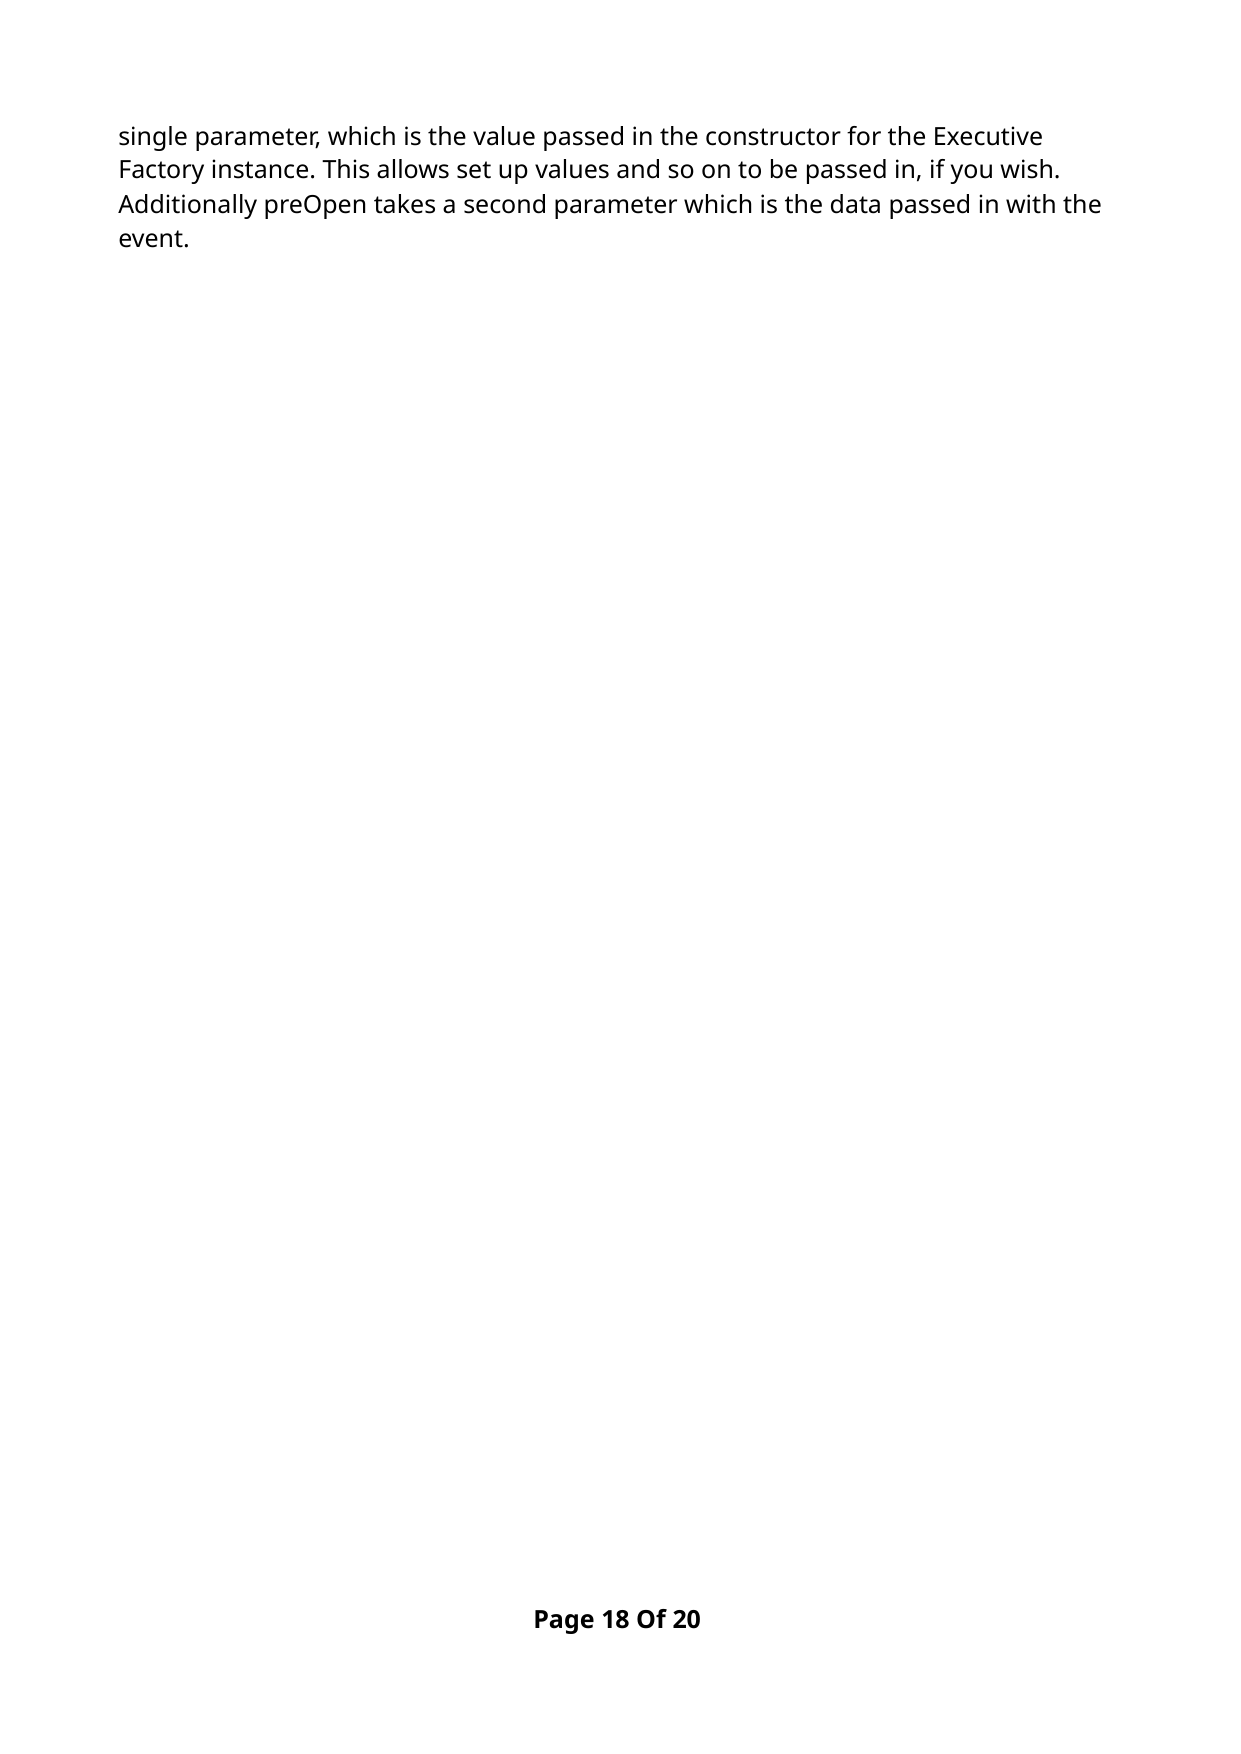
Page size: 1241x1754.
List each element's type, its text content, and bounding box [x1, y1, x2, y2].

text single parameter, which is the value passed in the constructor for the Executive Factory instance. This allows set up values and so on to be passed in, if you wish. Additionally preOpen takes a second parameter which is the data passed in with the event. [118, 118, 1122, 254]
